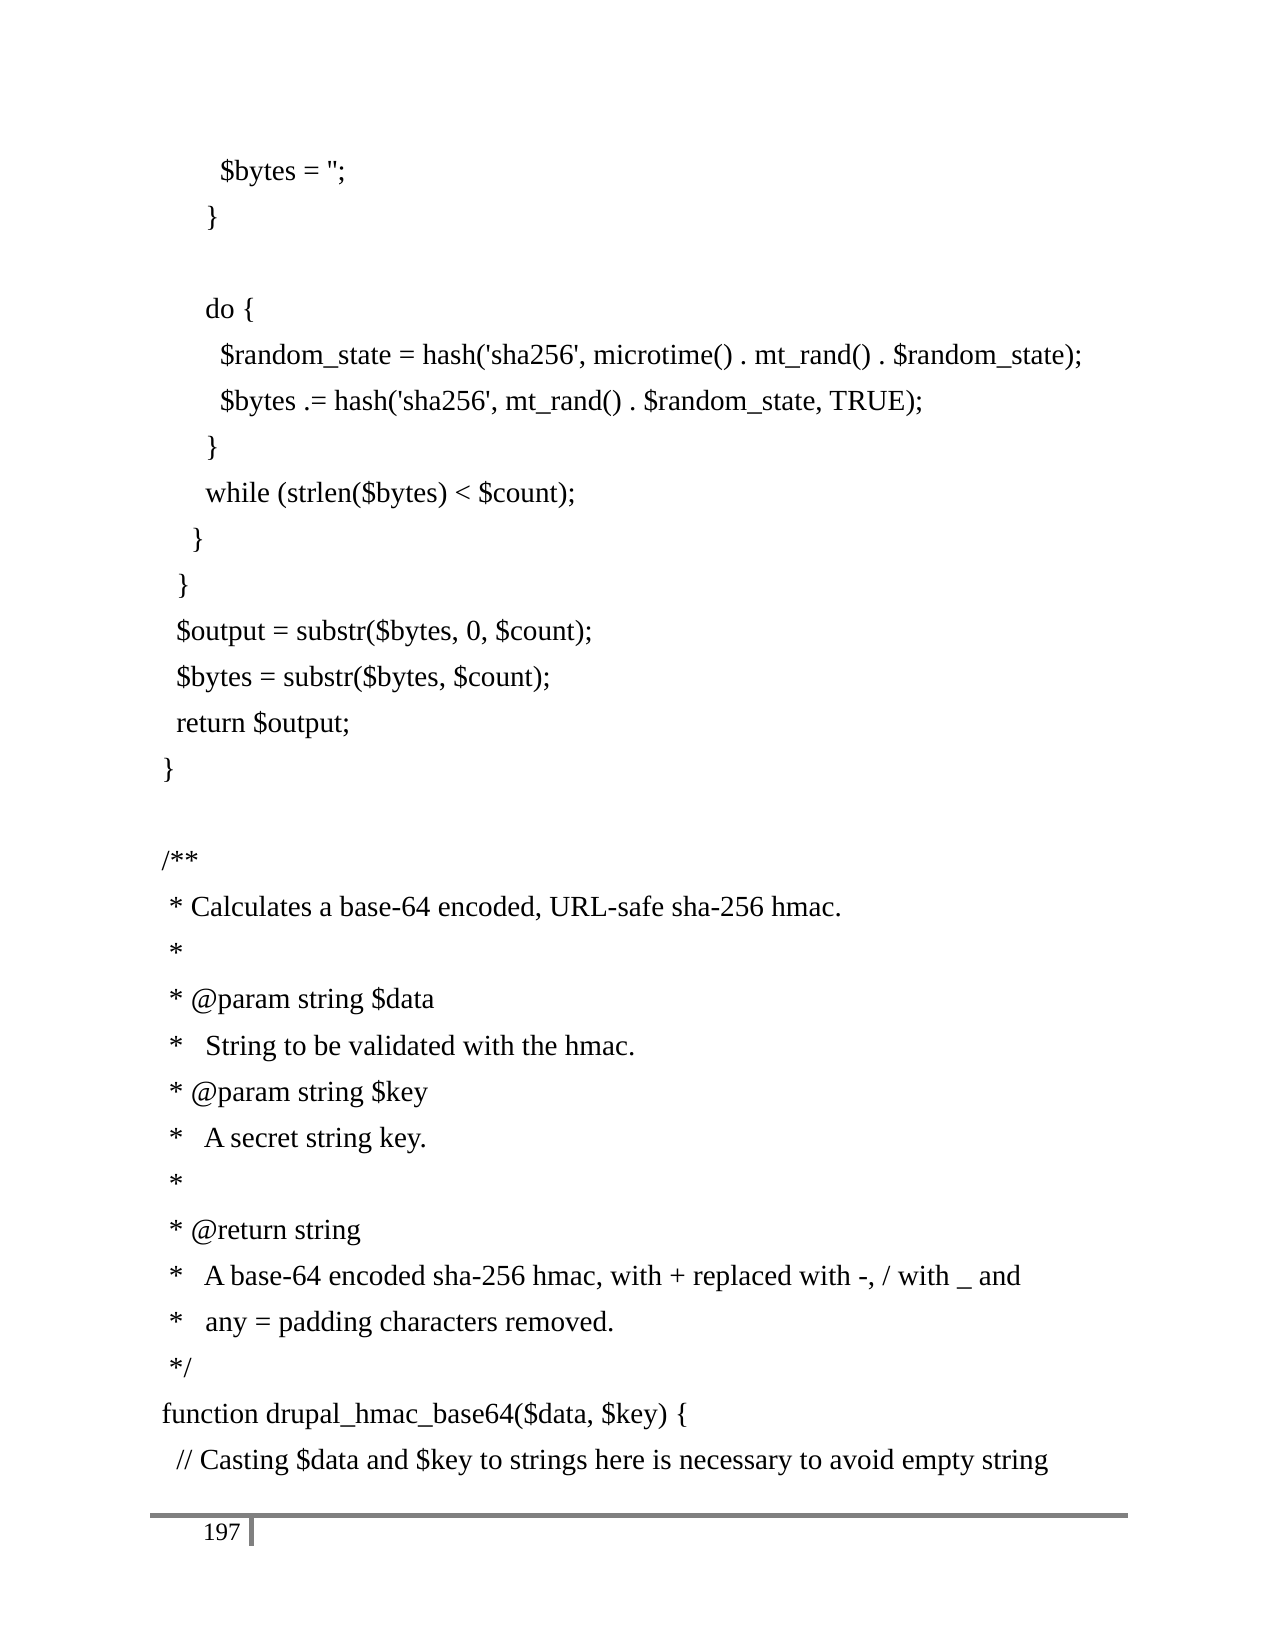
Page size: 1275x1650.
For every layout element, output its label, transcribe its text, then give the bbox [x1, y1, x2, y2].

text } [161, 199, 1117, 232]
text while (strlen($bytes) < $count); [161, 475, 1117, 509]
text * any = padding characters removed. [161, 1304, 1117, 1337]
text /** [161, 843, 1117, 877]
text } [161, 429, 1117, 463]
text $bytes .= hash('sha256', mt_rand() . $random_state, TRUE); [161, 383, 1117, 417]
text * A base-64 encoded sha-256 hmac, with + replaced with -, / with _ and [161, 1258, 1117, 1291]
text */ [161, 1350, 1117, 1383]
text // Casting $data and $key to strings here is necessary to avoid empty string [161, 1442, 1117, 1476]
text do { [161, 291, 1117, 324]
text } [161, 567, 1117, 601]
text return $output; [161, 705, 1117, 739]
text } [161, 751, 1117, 785]
text $bytes = ''; [161, 153, 1117, 186]
text function drupal_hmac_base64($data, $key) { [161, 1396, 1117, 1429]
text * @param string $data [161, 982, 1117, 1015]
text $output = substr($bytes, 0, $count); [161, 613, 1117, 647]
text * Calculates a base-64 encoded, URL-safe sha-256 hmac. [161, 889, 1117, 923]
text * @return string [161, 1212, 1117, 1245]
text } [161, 521, 1117, 555]
text * [161, 1166, 1117, 1199]
text * @param string $key [161, 1074, 1117, 1107]
text * String to be validated with the hmac. [161, 1028, 1117, 1061]
text $bytes = substr($bytes, $count); [161, 659, 1117, 693]
text * [161, 936, 1117, 969]
text $random_state = hash('sha256', microtime() . mt_rand() . $random_state); [161, 337, 1117, 371]
text * A secret string key. [161, 1120, 1117, 1153]
